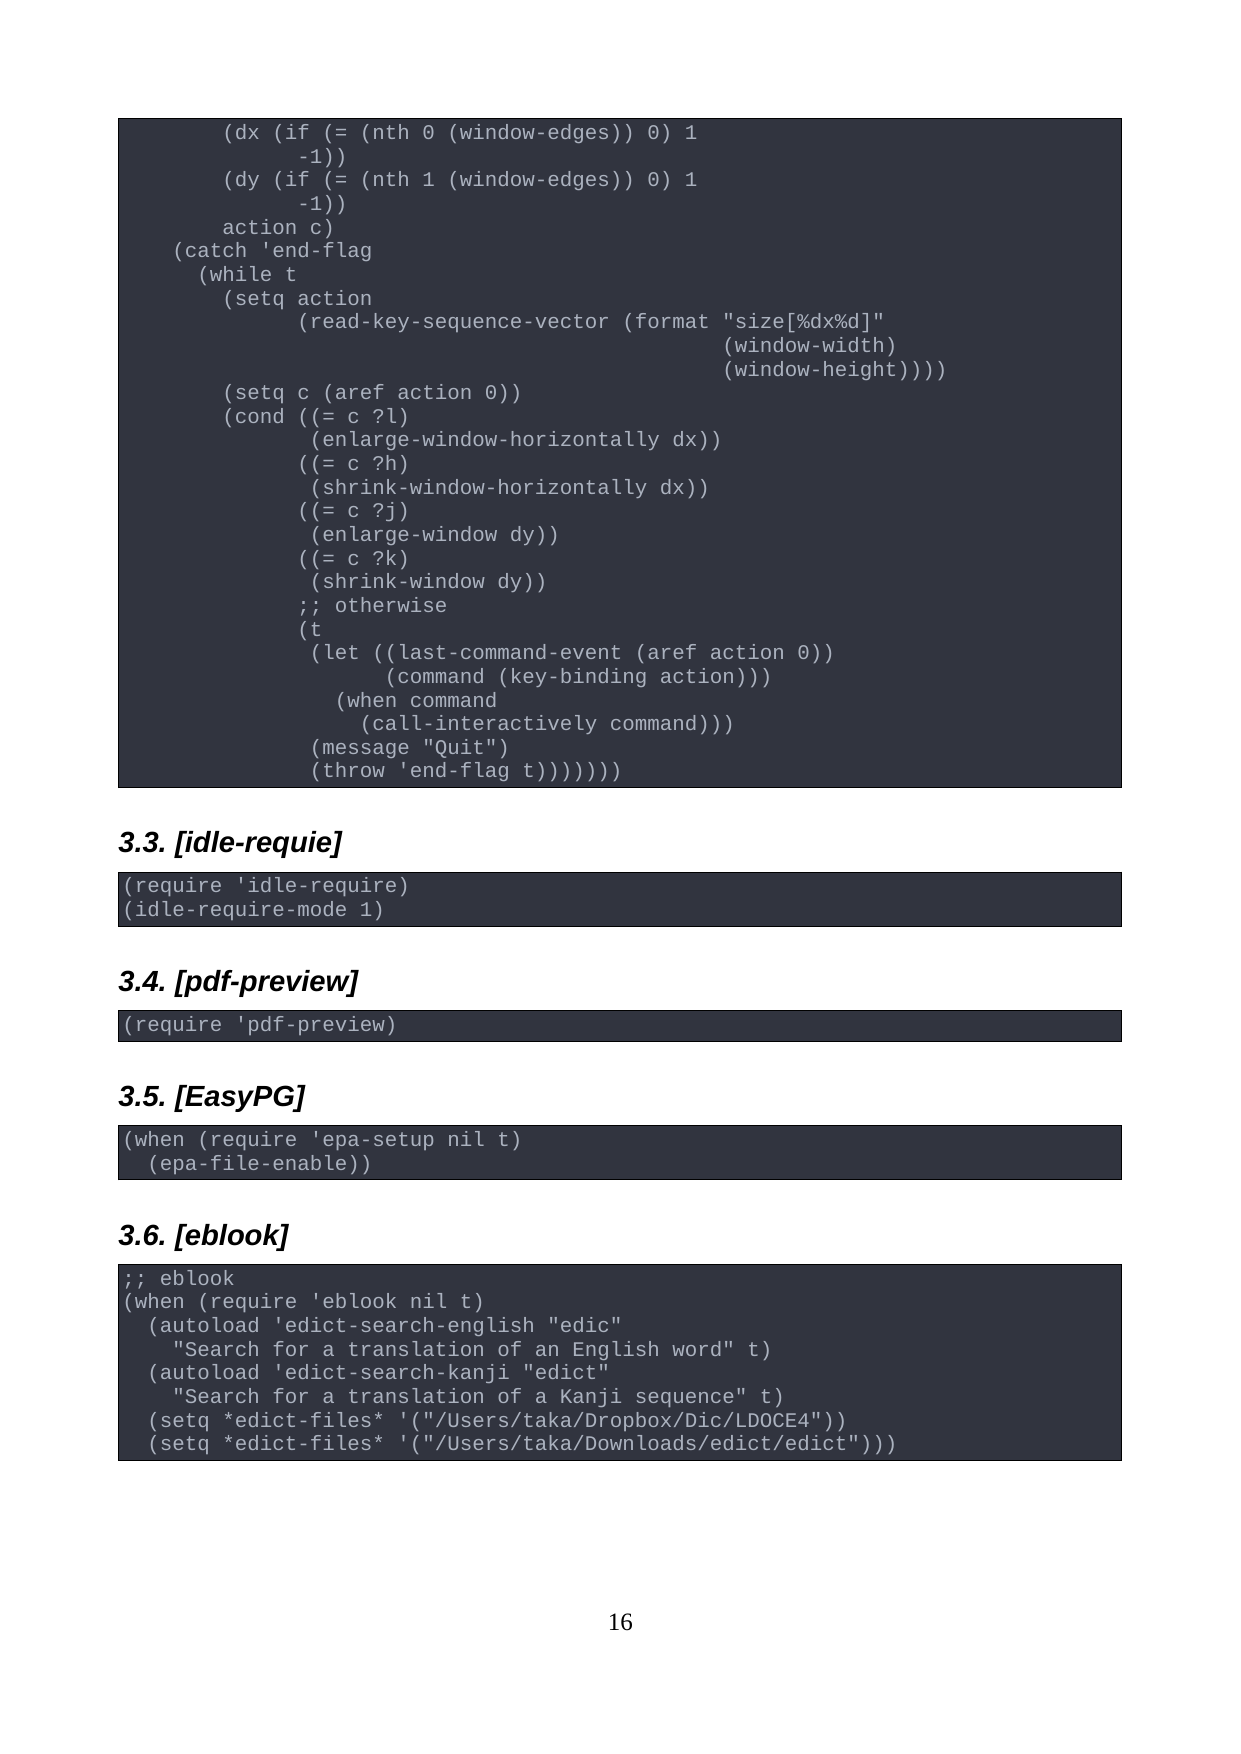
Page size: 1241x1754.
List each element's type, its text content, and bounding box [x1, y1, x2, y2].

text (catch 'end-flag [119, 236, 1121, 260]
text (while t [119, 260, 1121, 284]
text -1)) [119, 189, 1121, 213]
text action c) [119, 213, 1121, 236]
text (when (require 'epa-setup nil t) [119, 1126, 1121, 1149]
text (dx (if (= (nth 0 (window-edges)) 0) 1 [119, 119, 1121, 142]
text (cond ((= c ?l) [119, 402, 1121, 426]
text (read-key-sequence-vector (format "size[%dx%d]" [119, 307, 1121, 331]
text (command (key-binding action))) [119, 662, 1121, 686]
subtitle [eblook] [118, 1218, 1122, 1251]
text ((= c ?h) [119, 449, 1121, 473]
text (shrink-window-horizontally dx)) [119, 473, 1121, 496]
text ;; otherwise [119, 591, 1121, 615]
text (throw 'end-flag t))))))) [119, 757, 1121, 787]
text ((= c ?k) [119, 544, 1121, 567]
text (window-width) [119, 331, 1121, 354]
text (require 'idle-require) [119, 873, 1121, 895]
subtitle [pdf-preview] [118, 964, 1122, 998]
text (let ((last-command-event (aref action 0)) [119, 638, 1121, 662]
text (setq *edict-files* '("/Users/taka/Dropbox/Dic/LDOCE4")) [119, 1406, 1121, 1429]
text (autoload 'edict-search-english "edic" [119, 1311, 1121, 1335]
text -1)) [119, 142, 1121, 165]
text (epa-file-enable)) [119, 1149, 1121, 1179]
text "Search for a translation of an English word" t) [119, 1335, 1121, 1358]
text (idle-require-mode 1) [119, 895, 1121, 926]
text (setq *edict-files* '("/Users/taka/Downloads/edict/edict"))) [119, 1429, 1121, 1460]
text (t [119, 615, 1121, 638]
text (require 'pdf-preview) [119, 1011, 1121, 1041]
text (dy (if (= (nth 1 (window-edges)) 0) 1 [119, 165, 1121, 189]
text (call-interactively command))) [119, 709, 1121, 733]
text (when command [119, 686, 1121, 709]
text ((= c ?j) [119, 496, 1121, 520]
text (message "Quit") [119, 733, 1121, 757]
text (enlarge-window-horizontally dx)) [119, 426, 1121, 449]
subtitle [EasyPG] [118, 1079, 1122, 1113]
text (enlarge-window dy)) [119, 520, 1121, 544]
text (setq action [119, 284, 1121, 307]
text (shrink-window dy)) [119, 567, 1121, 591]
subtitle [idle-requie] [118, 826, 1122, 859]
text (setq c (aref action 0)) [119, 378, 1121, 402]
text (autoload 'edict-search-kanji "edict" [119, 1358, 1121, 1382]
text "Search for a translation of a Kanji sequence" t) [119, 1382, 1121, 1406]
text (when (require 'eblook nil t) [119, 1287, 1121, 1311]
text ;; eblook [119, 1265, 1121, 1287]
text (window-height)))) [119, 354, 1121, 378]
